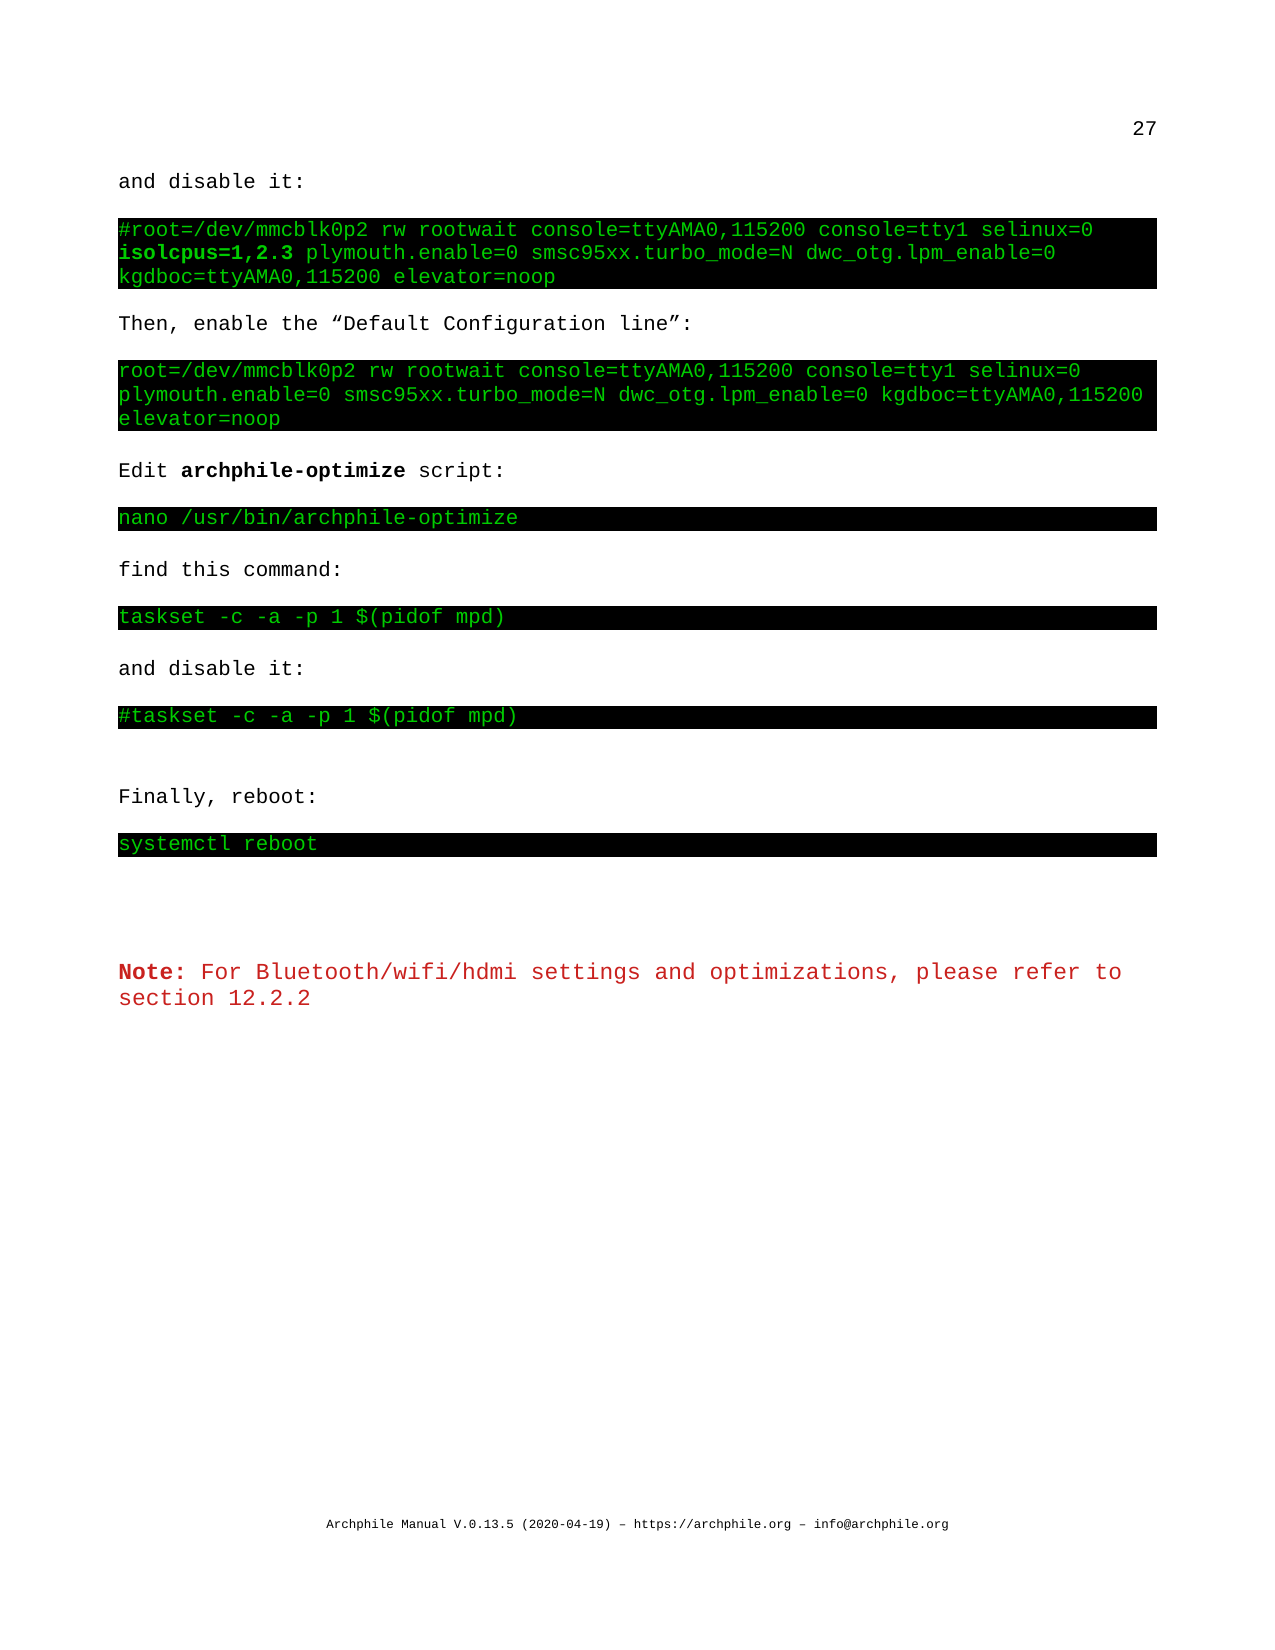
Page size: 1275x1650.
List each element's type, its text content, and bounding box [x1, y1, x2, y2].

text Finally, reboot: [118, 786, 1157, 809]
text Note: For Bluetooth/wifi/hdmi settings and optimizations, please refer to section 12.2.2 [118, 961, 1157, 1012]
text #taskset -c -a -p 1 $(pidof mpd) [118, 706, 1157, 729]
text and disable it: [118, 658, 1157, 682]
text root=/dev/mmcblk0p2 rw rootwait console=ttyAMA0,115200 console=tty1 selinux=0 plymouth.enable=0 smsc95xx.turbo_mode=N dwc_otg.lpm_enable=0 kgdboc=ttyAMA0,115200 elevator=noop [118, 360, 1157, 431]
text #root=/dev/mmcblk0p2 rw rootwait console=ttyAMA0,115200 console=tty1 selinux=0 isolcpus=1,2.3 plymouth.enable=0 smsc95xx.turbo_mode=N dwc_otg.lpm_enable=0 kgdboc=ttyAMA0,115200 elevator=noop [118, 218, 1157, 289]
text and disable it: [118, 171, 1157, 195]
text Then, enable the “Default Configuration line”: [118, 313, 1157, 337]
text find this command: [118, 559, 1157, 583]
text Edit archphile-optimize script: [118, 460, 1157, 483]
text nano /usr/bin/archphile-optimize [118, 507, 1157, 531]
text systemctl reboot [118, 833, 1157, 857]
text taskset -c -a -p 1 $(pidof mpd) [118, 606, 1157, 630]
